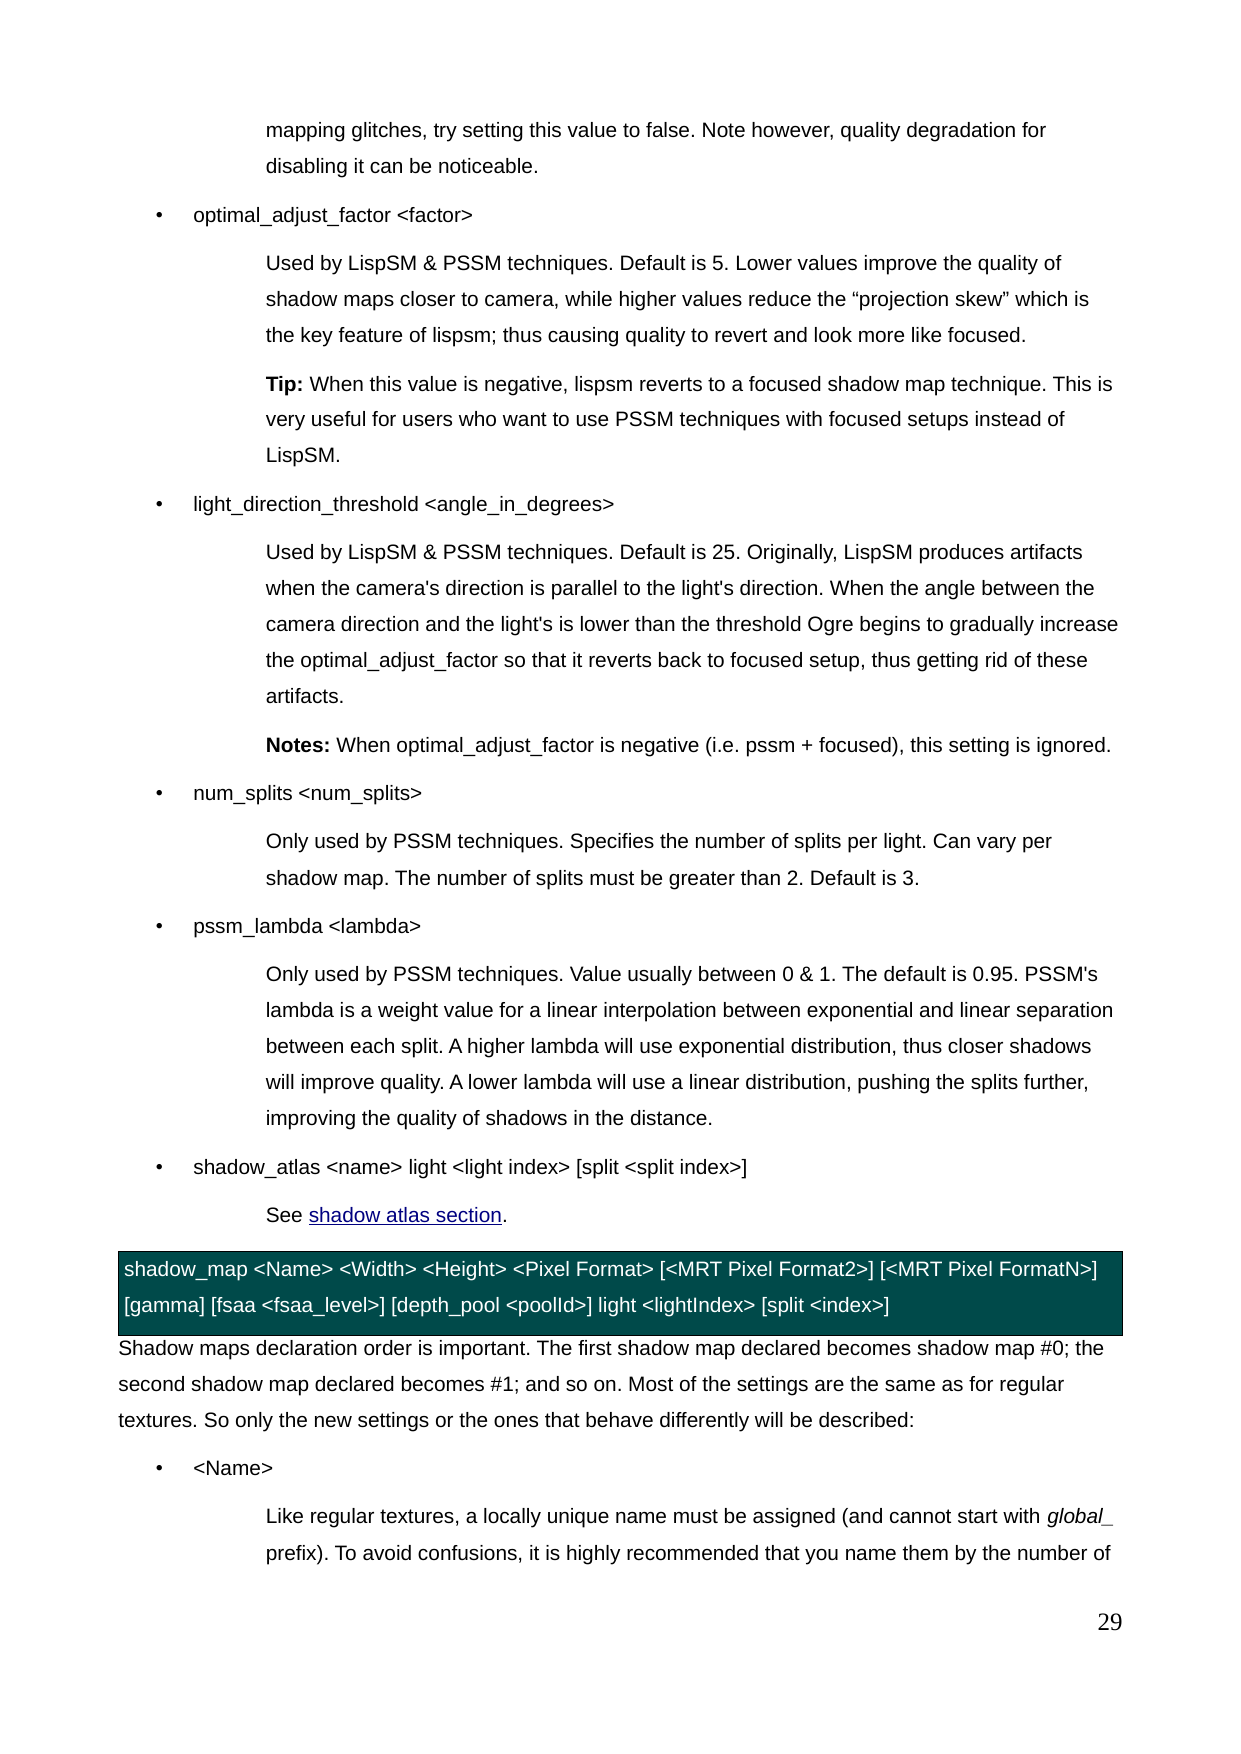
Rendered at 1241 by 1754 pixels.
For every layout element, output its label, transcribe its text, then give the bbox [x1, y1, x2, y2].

list shadow_atlas <name> light <light index> [split <split index>] [156, 1154, 1122, 1178]
list optimal_adjust_factor <factor> [156, 202, 1122, 227]
text Like regular textures, a locally unique name must be assigned (and cannot start with global_ prefix). To avoid confusions, it is highly recommended that you name them by the number of [266, 1504, 1122, 1564]
list <Name> [156, 1456, 1122, 1480]
list num_splits <num_splits> [156, 781, 1122, 805]
list pssm_lambda <lambda> [156, 914, 1122, 938]
text Shadow maps declaration order is important. The first shadow map declared becomes shadow map #0; the second shadow map declared becomes #1; and so on. Most of the settings are the same as for regular textures. So only the new settings or the ones that behave differently will be described: [118, 1336, 1122, 1431]
text Used by LispSM & PSSM techniques. Default is 5. Lower values improve the quality of shadow maps closer to camera, while higher values reduce the “projection skew” which is the key feature of lispsm; thus causing quality to revert and look more like focused. [266, 251, 1122, 347]
text Notes: When optimal_adjust_factor is negative (i.e. pssm + focused), this setting is ignored. [266, 732, 1122, 756]
list light_direction_threshold <angle_in_degrees> [156, 492, 1122, 516]
text mapping glitches, try setting this value to false. Note however, quality degradation for disabling it can be noticeable. [266, 118, 1122, 178]
text Tip: When this value is negative, lispsm reverts to a focused shadow map technique. This is very useful for users who want to use PSSM techniques with focused setups instead of LispSM. [266, 371, 1122, 467]
text Only used by PSSM techniques. Value usually between 0 & 1. The default is 0.95. PSSM's lambda is a weight value for a linear interpolation between exponential and linear separation between each split. A higher lambda will use exponential distribution, thus closer shadows will improve quality. A lower lambda will use a linear distribution, pushing the splits further, improving the quality of shadows in the distance. [266, 962, 1122, 1130]
text See shadow atlas section. [266, 1203, 1122, 1227]
text Only used by PSSM techniques. Specifies the number of splits per light. Can vary per shadow map. The number of splits must be greater than 2. Default is 3. [266, 829, 1122, 889]
table_header shadow_map <Name> <Width> <Height> <Pixel Format> [<MRT Pixel Format2>] [<MRT Pixel FormatN>] [gamma] [fsaa <fsaa_level>] [depth_pool <poolId>] light <lightIndex> [split <index>] [119, 1252, 1122, 1335]
text Used by LispSM & PSSM techniques. Default is 25. Originally, LispSM produces artifacts when the camera's direction is parallel to the light's direction. When the angle between the camera direction and the light's is lower than the threshold Ogre begins to gradually increase the optimal_adjust_factor so that it reverts back to focused setup, thus getting rid of these artifacts. [266, 540, 1122, 708]
